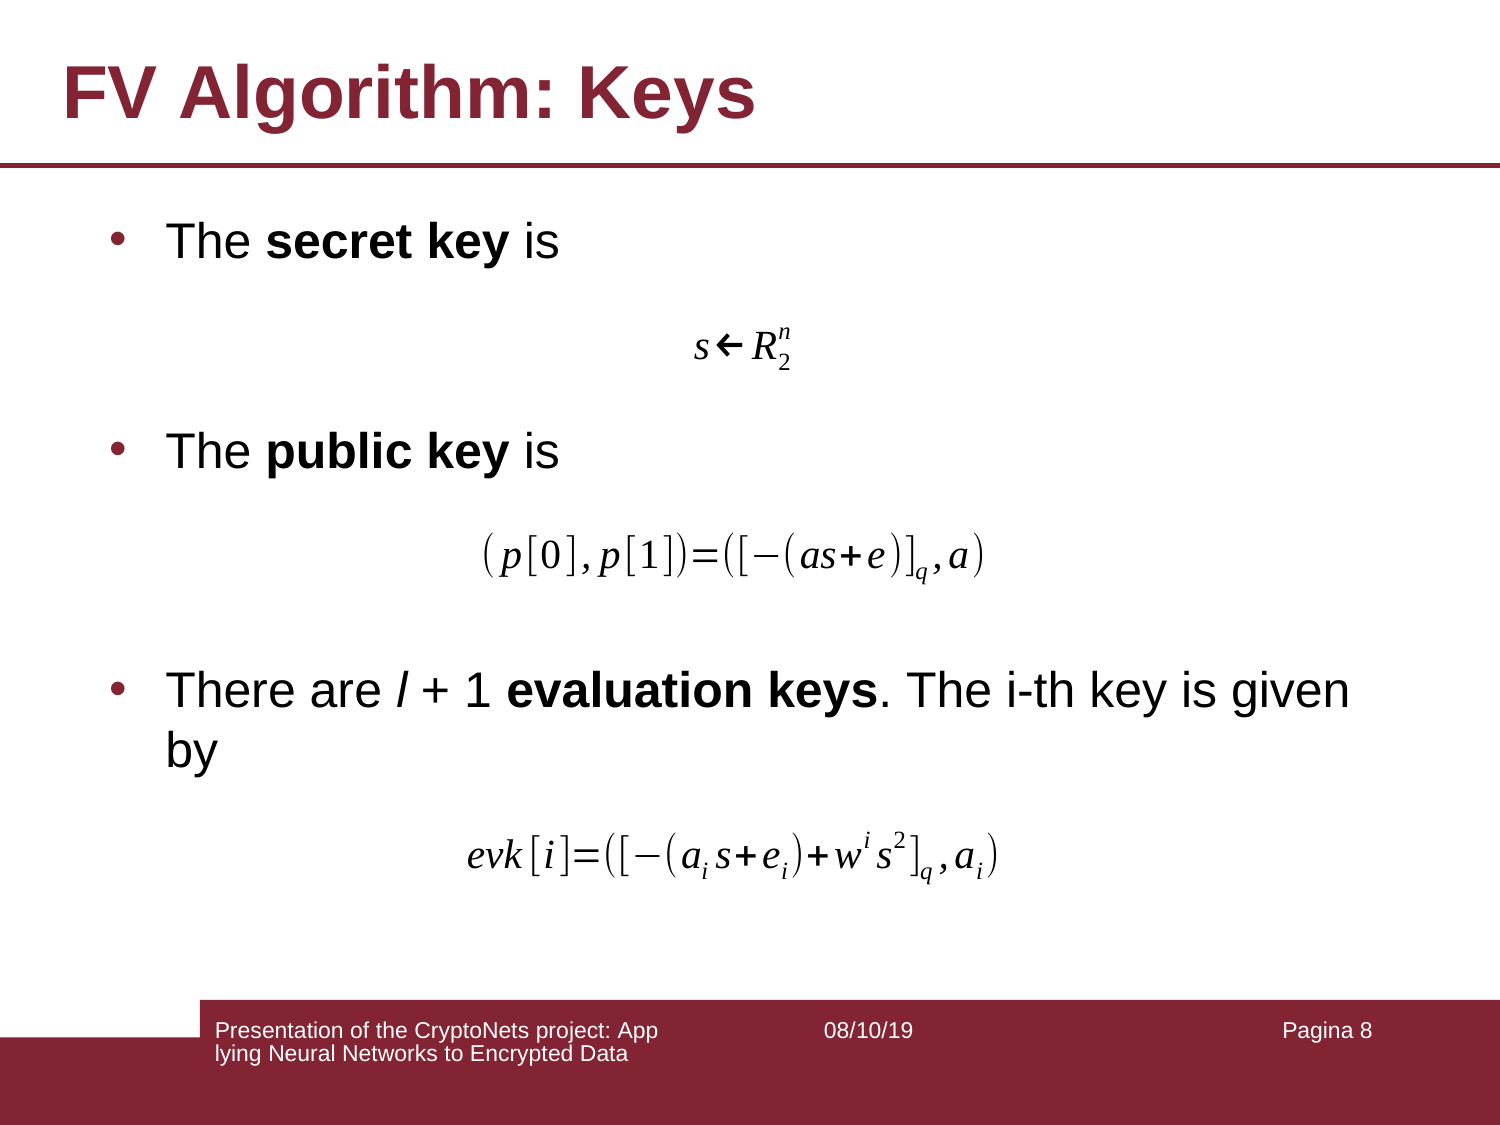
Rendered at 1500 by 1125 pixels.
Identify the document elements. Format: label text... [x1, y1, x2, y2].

chart [686, 317, 805, 377]
title FV Algorithm: Keys [47, 35, 1382, 163]
chart [460, 826, 1006, 885]
list The secret key is The public key is There are l + 1 evaluation keys. The i-th key is given by [94, 200, 1430, 934]
chart [474, 531, 993, 585]
